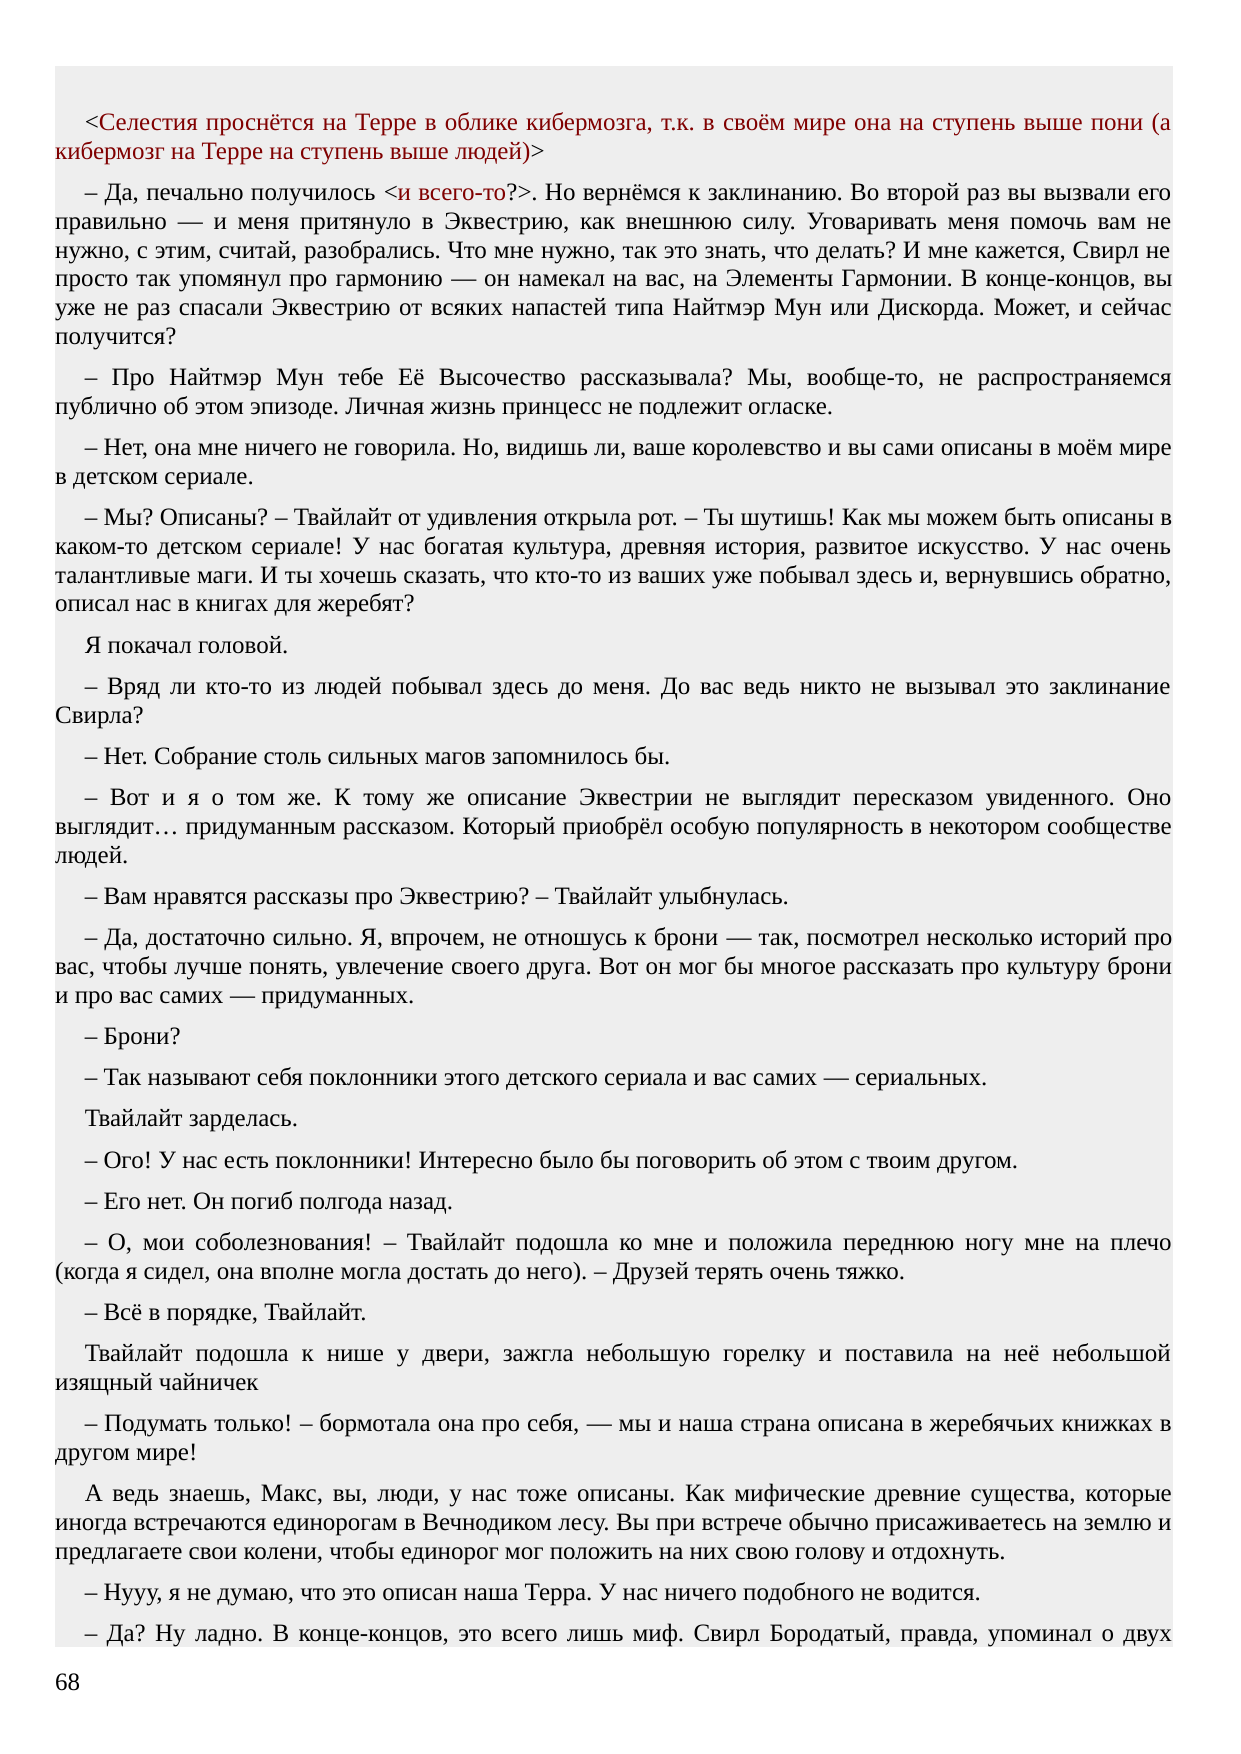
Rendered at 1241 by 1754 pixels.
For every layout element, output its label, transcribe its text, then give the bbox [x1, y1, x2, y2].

text А ведь знаешь, Макс, вы, люди, у нас тоже описаны. Как мифические древние существа, которые иногда встречаются единорогам в Вечнодиком лесу. Вы при встрече обычно присаживаетесь на землю и предлагаете свои колени, чтобы единорог мог положить на них свою голову и отдохнуть. [55, 1478, 1173, 1565]
text – Брони? [55, 1021, 1173, 1050]
text – Мы? Описаны? – Твайлайт от удивления открыла рот. – Ты шутишь! Как мы можем быть описаны в каком-то детском сериале! У нас богатая культура, древняя история, развитое искусство. У нас очень талантливые маги. И ты хочешь сказать, что кто-то из ваших уже побывал здесь и, вернувшись обратно, описал нас в книгах для жеребят? [55, 502, 1173, 617]
text – Про Найтмэр Мун тебе Её Высочество рассказывала? Мы, вообще-то, не распространяемся публично об этом эпизоде. Личная жизнь принцесс не подлежит огласке. [55, 362, 1173, 420]
text – Вот и я о том же. К тому же описание Эквестрии не выглядит пересказом увиденного. Оно выглядит… придуманным рассказом. Который приобрёл особую популярность в некотором сообществе людей. [55, 782, 1173, 868]
text – Нет, она мне ничего не говорила. Но, видишь ли, ваше королевство и вы сами описаны в моём мире в детском сериале. [55, 432, 1173, 490]
text Твайлайт подошла к нише у двери, зажгла небольшую горелку и поставила на неё небольшой изящный чайничек [55, 1338, 1173, 1396]
text Я покачал головой. [55, 630, 1173, 658]
text – О, мои соболезнования! – Твайлайт подошла ко мне и положила переднюю ногу мне на плечо (когда я сидел, она вполне могла достать до него). – Друзей терять очень тяжко. [55, 1227, 1173, 1285]
text – Ого! У нас есть поклонники! Интересно было бы поговорить об этом с твоим другом. [55, 1145, 1173, 1173]
text <Селестия проснётся на Терре в облике кибермозга, т.к. в своём мире она на ступень выше пони (а кибермозг на Терре на ступень выше людей)> [55, 107, 1173, 165]
text – Нет. Собрание столь сильных магов запомнилось бы. [55, 741, 1173, 770]
text – Подумать только! – бормотала она про себя, — мы и наша страна описана в жеребячьих книжках в другом мире! [55, 1408, 1173, 1466]
text Твайлайт зарделась. [55, 1103, 1173, 1132]
text – Да, достаточно сильно. Я, впрочем, не отношусь к брони — так, посмотрел несколько историй про вас, чтобы лучше понять, увлечение своего друга. Вот он мог бы многое рассказать про культуру брони и про вас самих — придуманных. [55, 922, 1173, 1008]
text – Да, печально получилось <и всего-то?>. Но вернёмся к заклинанию. Во второй раз вы вызвали его правильно — и меня притянуло в Эквестрию, как внешнюю силу. Уговаривать меня помочь вам не нужно, с этим, считай, разобрались. Что мне нужно, так это знать, что делать? И мне кажется, Свирл не просто так упомянул про гармонию — он намекал на вас, на Элементы Гармонии. В конце-концов, вы уже не раз спасали Эквестрию от всяких напастей типа Найтмэр Мун или Дискорда. Может, и сейчас получится? [55, 177, 1173, 350]
text – Вам нравятся рассказы про Эквестрию? – Твайлайт улыбнулась. [55, 881, 1173, 910]
text – Так называют себя поклонники этого детского сериала и вас самих — сериальных. [55, 1062, 1173, 1091]
text – Вряд ли кто-то из людей побывал здесь до меня. До вас ведь никто не вызывал это заклинание Свирла? [55, 671, 1173, 728]
text – Нууу, я не думаю, что это описан наша Терра. У нас ничего подобного не водится. [55, 1577, 1173, 1606]
text – Да? Ну ладно. В конце-концов, это всего лишь миф. Свирл Бородатый, правда, упоминал о двух [55, 1618, 1173, 1647]
text – Его нет. Он погиб полгода назад. [55, 1186, 1173, 1215]
text – Всё в порядке, Твайлайт. [55, 1297, 1173, 1326]
